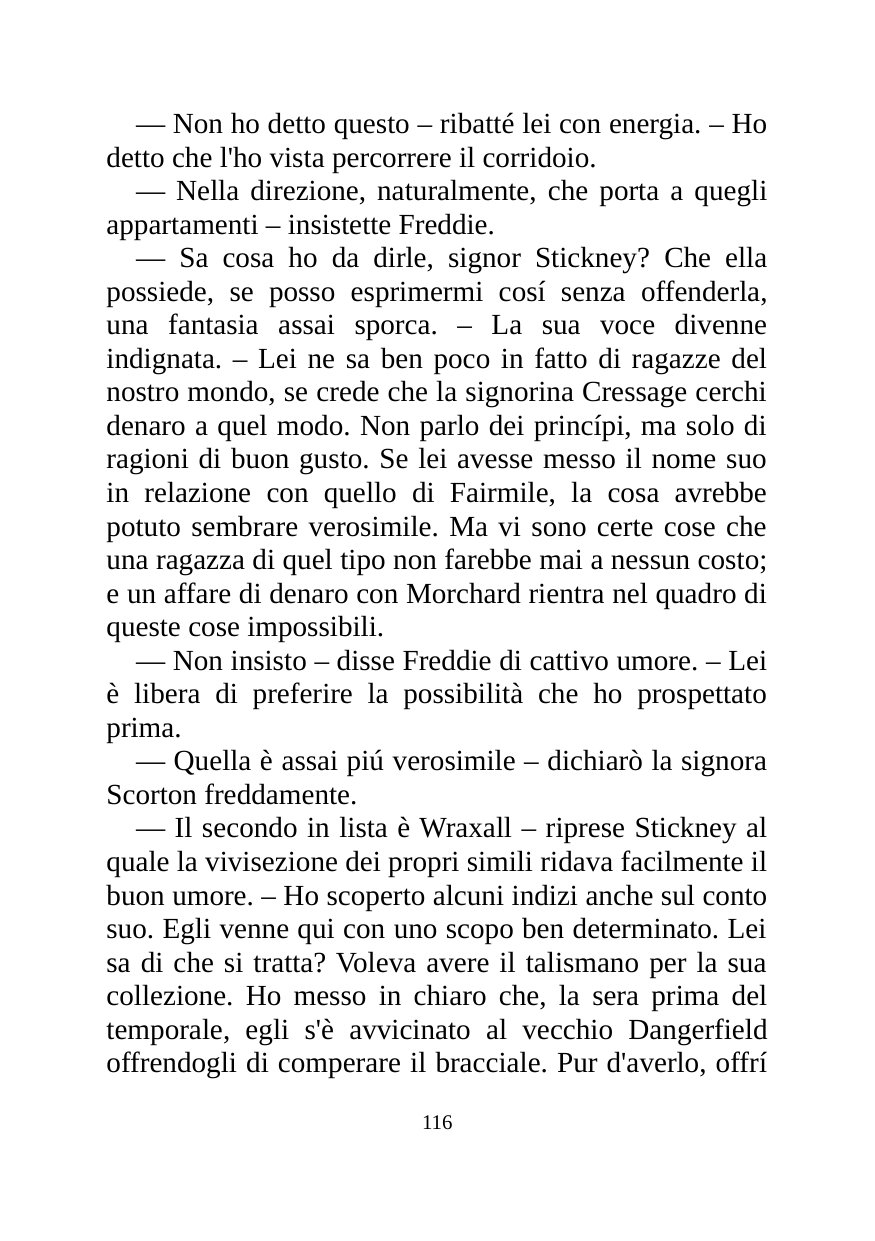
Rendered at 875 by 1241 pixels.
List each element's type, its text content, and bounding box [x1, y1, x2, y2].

text — Non ho detto questo – ribatté lei con energia. – Ho detto che l'ho vista percorrere il corridoio. [106, 106, 768, 173]
text — Il secondo in lista è Wraxall – riprese Stickney al quale la vivisezione dei propri simili ridava facilmente il buon umore. – Ho scoperto alcuni indizi anche sul conto suo. Egli venne qui con uno scopo ben determinato. Lei sa di che si tratta? Voleva avere il talismano per la sua collezione. Ho messo in chiaro che, la sera prima del temporale, egli s'è avvicinato al vecchio Dangerfield offrendogli di comperare il bracciale. Pur d'averlo, offrí [106, 811, 768, 1079]
text — Non insisto – disse Freddie di cattivo umore. – Lei è libera di preferire la possibilità che ho prospettato prima. [106, 643, 768, 743]
text — Sa cosa ho da dirle, signor Stickney? Che ella possiede, se posso esprimermi cosí senza offenderla, una fantasia assai sporca. – La sua voce divenne indignata. – Lei ne sa ben poco in fatto di ragazze del nostro mondo, se crede che la signorina Cressage cerchi denaro a quel modo. Non parlo dei princípi, ma solo di ragioni di buon gusto. Se lei avesse messo il nome suo in relazione con quello di Fairmile, la cosa avrebbe potuto sembrare verosimile. Ma vi sono certe cose che una ragazza di quel tipo non farebbe mai a nessun costo; e un affare di denaro con Morchard rientra nel quadro di queste cose impossibili. [106, 240, 768, 643]
text — Quella è assai piú verosimile – dichiarò la signora Scorton freddamente. [106, 743, 768, 811]
text — Nella direzione, naturalmente, che porta a quegli appartamenti – insistette Freddie. [106, 173, 768, 240]
